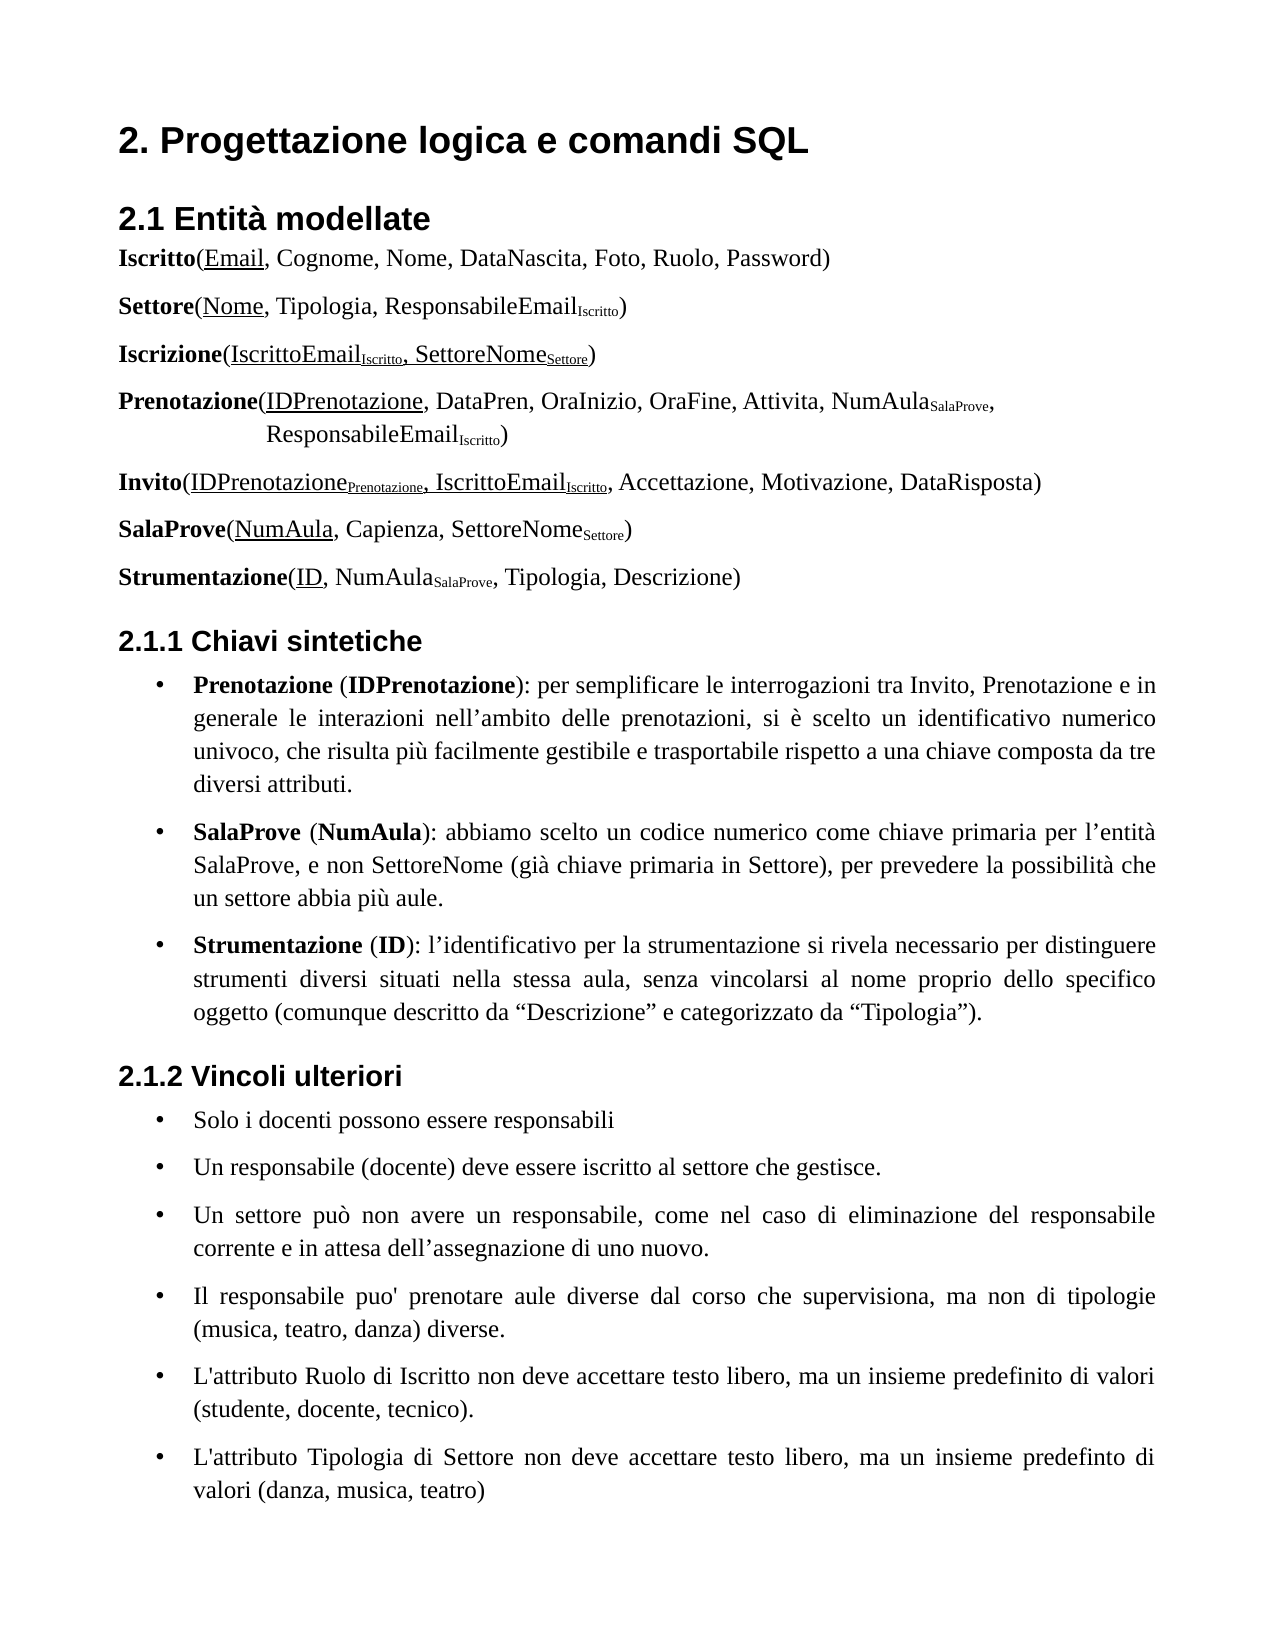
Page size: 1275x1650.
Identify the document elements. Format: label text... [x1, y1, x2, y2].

text SalaProve(NumAula, Capienza, SettoreNomeSettore) [118, 514, 1157, 543]
list Il responsabile puo' prenotare aule diverse dal corso che supervisiona, ma non di tipologie (musica, teatro, danza) diverse. [156, 1281, 1157, 1342]
text Invito(IDPrenotazionePrenotazione, IscrittoEmailIscritto, Accettazione, Motivazione, DataRisposta) [118, 467, 1157, 496]
list L'attributo Ruolo di Iscritto non deve accettare testo libero, ma un insieme predefinito di valori (studente, docente, tecnico). [156, 1361, 1157, 1423]
list Un responsabile (docente) deve essere iscritto al settore che gestisce. [156, 1152, 1157, 1181]
list SalaProve (NumAula): abbiamo scelto un codice numerico come chiave primaria per l’entità SalaProve, e non SettoreNome (già chiave primaria in Settore), per prevedere la possibilità che un settore abbia più aule. [156, 817, 1157, 912]
text Settore(Nome, Tipologia, ResponsabileEmailIscritto) [118, 291, 1157, 320]
text Strumentazione(ID, NumAulaSalaProve, Tipologia, Descrizione) [118, 562, 1157, 591]
list Un settore può non avere un responsabile, come nel caso di eliminazione del responsabile corrente e in attesa dell’assegnazione di uno nuovo. [156, 1200, 1157, 1262]
list L'attributo Tipologia di Settore non deve accettare testo libero, ma un insieme predefinto di valori (danza, musica, teatro) [156, 1442, 1157, 1504]
subtitle 2. Progettazione logica e comandi SQL [118, 118, 1157, 161]
list Solo i docenti possono essere responsabili [156, 1105, 1157, 1134]
text Iscritto(Email, Cognome, Nome, DataNascita, Foto, Ruolo, Password) [118, 243, 1157, 272]
text Prenotazione(IDPrenotazione, DataPren, OraInizio, OraFine, Attivita, NumAulaSalaProve, ResponsabileEmailIscritto) [118, 386, 1157, 448]
subtitle 2.1 Entità modellate [118, 199, 1157, 237]
subtitle 2.1.1 Chiavi sintetiche [118, 624, 1157, 658]
subtitle 2.1.2 Vincoli ulteriori [118, 1059, 1157, 1092]
text Iscrizione(IscrittoEmailIscritto, SettoreNomeSettore) [118, 339, 1157, 367]
list Prenotazione (IDPrenotazione): per semplificare le interrogazioni tra Invito, Prenotazione e in generale le interazioni nell’ambito delle prenotazioni, si è scelto un identificativo numerico univoco, che risulta più facilmente gestibile e trasportabile rispetto a una chiave composta da tre diversi attributi. [156, 670, 1157, 798]
list Strumentazione (ID): l’identificativo per la strumentazione si rivela necessario per distinguere strumenti diversi situati nella stessa aula, senza vincolarsi al nome proprio dello specifico oggetto (comunque descritto da “Descrizione” e categorizzato da “Tipologia”). [156, 931, 1157, 1025]
